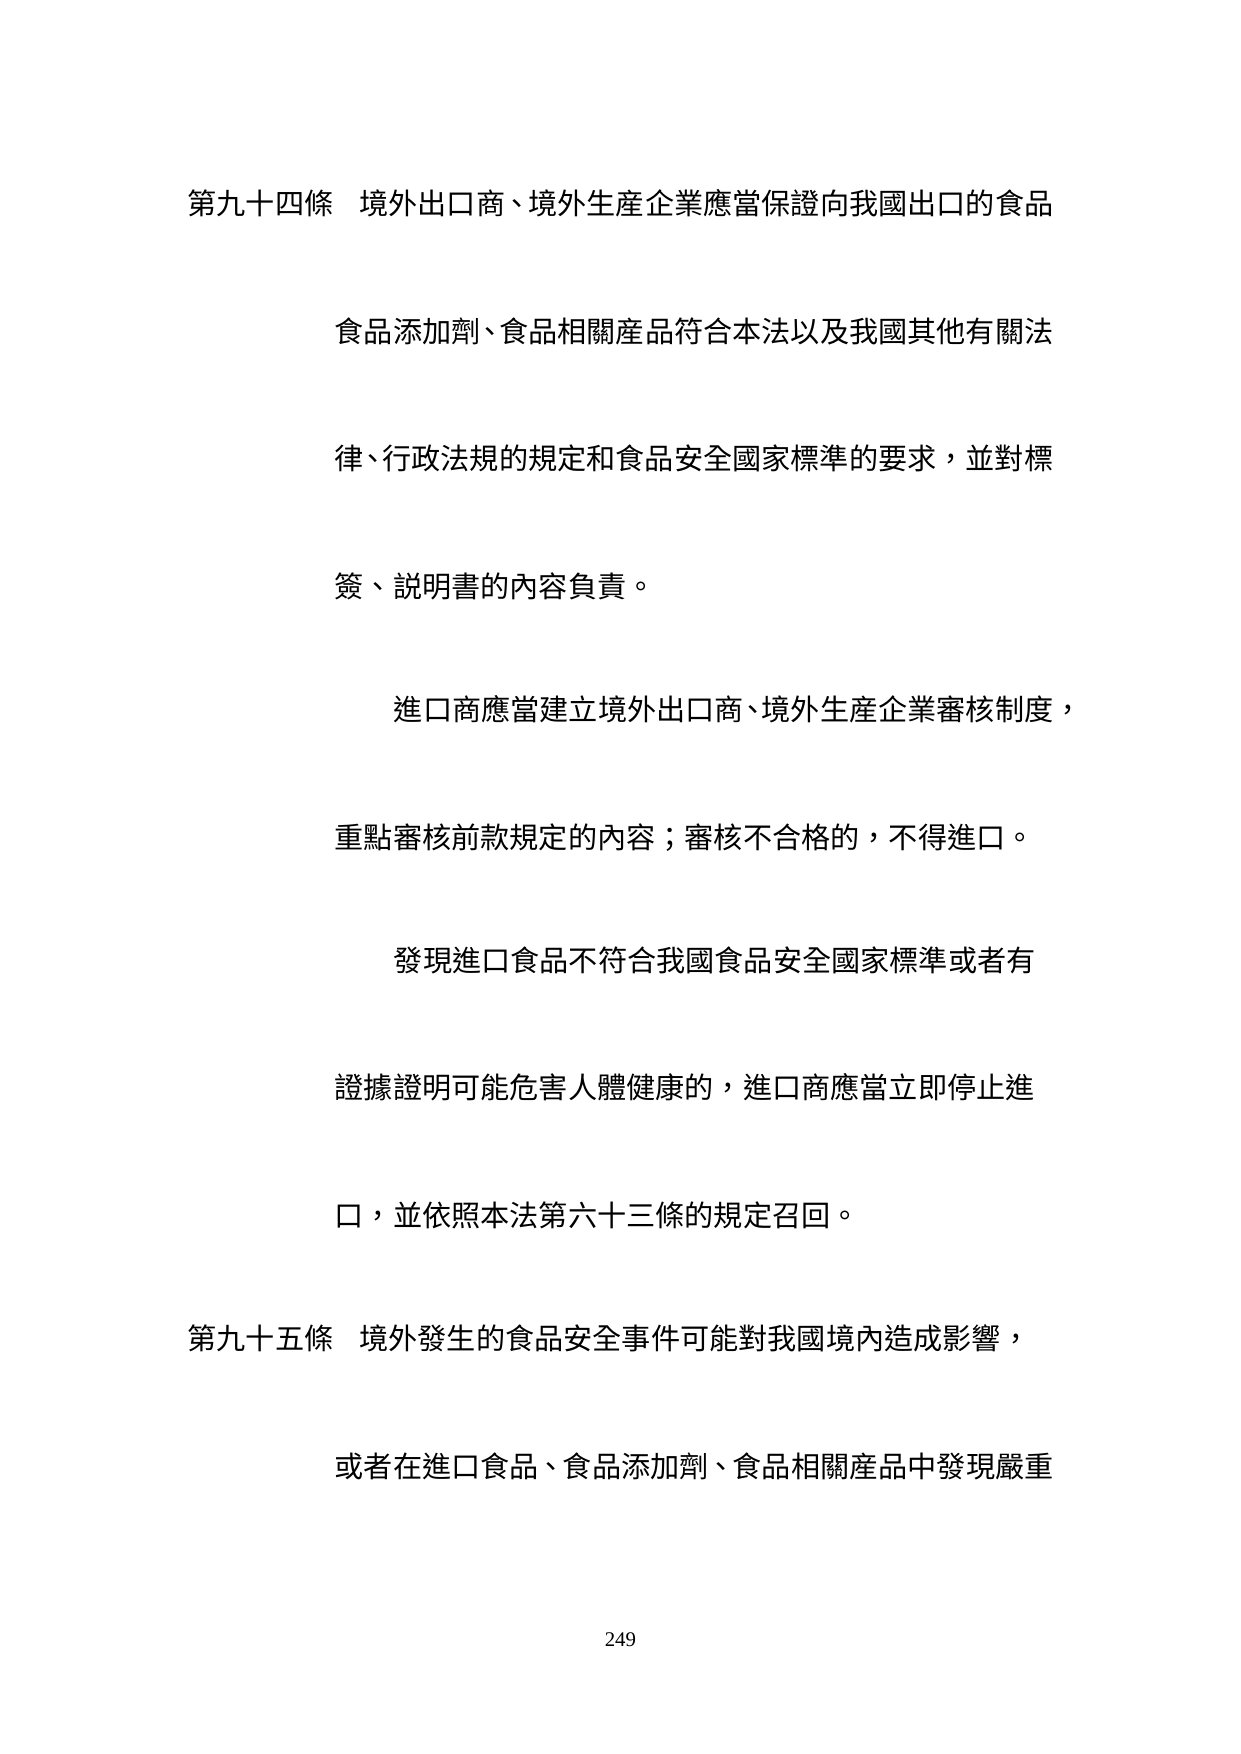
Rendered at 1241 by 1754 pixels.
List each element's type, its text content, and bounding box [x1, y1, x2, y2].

subtitle 進口商應當建立境外出口商、境外生産企業審核制度，重點審核前款規定的內容；審核不合格的，不得進口。 [334, 670, 1053, 873]
subtitle 第九十四條 境外出口商、境外生産企業應當保證向我國出口的食品、食品添加劑、食品相關産品符合本法以及我國其他有關法律、行政法規的規定和食品安全國家標準的要求，並對標簽、説明書的內容負責。 [187, 164, 1053, 622]
subtitle 發現進口食品不符合我國食品安全國家標準或者有證據證明可能危害人體健康的，進口商應當立即停止進口，並依照本法第六十三條的規定召回。 [334, 921, 1053, 1251]
subtitle 第九十五條 境外發生的食品安全事件可能對我國境內造成影響，或者在進口食品、食品添加劑、食品相關産品中發現嚴重 [187, 1299, 1053, 1502]
